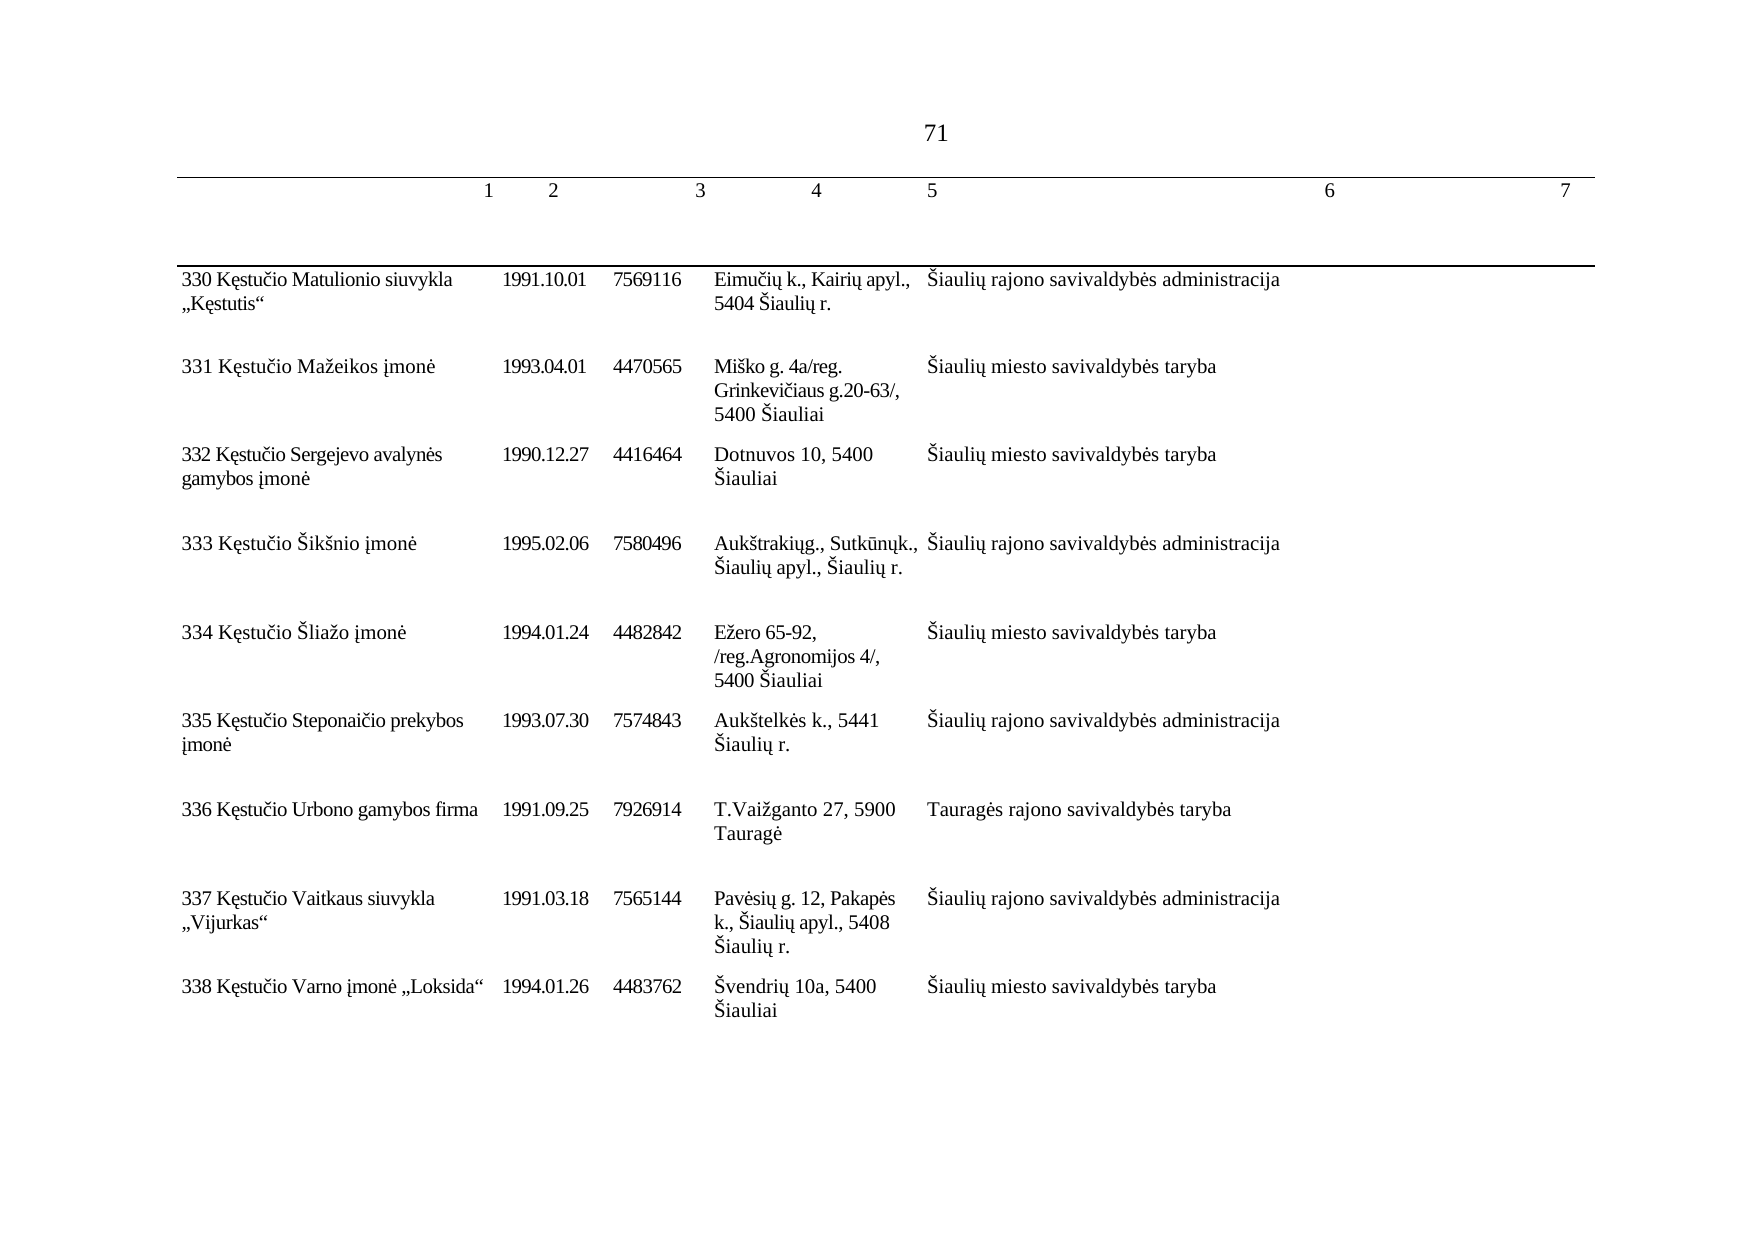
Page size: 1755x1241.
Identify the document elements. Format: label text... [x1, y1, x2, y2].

table_cell 4416464 [609, 442, 710, 531]
table_cell 335 Kęstučio Steponaičio prekybos įmonė [177, 708, 498, 797]
table_cell Pavėsių g. 12, Pakapės k., Šiaulių apyl., 5408 Šiaulių r. [710, 886, 923, 974]
table_cell [1320, 267, 1595, 354]
table_cell 337 Kęstučio Vaitkaus siuvykla „Vijurkas“ [177, 886, 498, 974]
table_cell 7926914 [609, 797, 710, 886]
table_cell [1320, 886, 1595, 974]
table_cell 1993.04.01 [498, 354, 609, 442]
table_cell 4482842 [609, 620, 710, 708]
table_cell 1993.07.30 [498, 708, 609, 797]
table_cell Ežero 65-92, /reg.Agronomijos 4/, 5400 Šiauliai [710, 620, 923, 708]
table_cell Aukštelkės k., 5441 Šiaulių r. [710, 708, 923, 797]
table_cell Dotnuvos 10, 5400 Šiauliai [710, 442, 923, 531]
table_cell 1991.09.25 [498, 797, 609, 886]
table_header 6 7 [1320, 178, 1595, 265]
table_cell [1320, 442, 1595, 531]
table_cell 332 Kęstučio Sergejevo avalynės gamybos įmonė [177, 442, 498, 531]
table_cell Eimučių k., Kairių apyl., 5404 Šiaulių r. [710, 267, 923, 354]
table_cell 1990.12.27 [498, 442, 609, 531]
table_cell [1320, 708, 1595, 797]
table_cell 336 Kęstučio Urbono gamybos firma [177, 797, 498, 886]
table_cell 4483762 [609, 974, 710, 1063]
table_cell 7580496 [609, 531, 710, 619]
table_cell Aukštrakiųg., Sutkūnųk., Šiaulių apyl., Šiaulių r. [710, 531, 923, 619]
table_cell Šiaulių miesto savivaldybės taryba [923, 442, 1320, 531]
table_cell [1320, 531, 1595, 619]
table_cell 1994.01.24 [498, 620, 609, 708]
table_cell 331 Kęstučio Mažeikos įmonė [177, 354, 498, 442]
table_cell T.Vaižganto 27, 5900 Tauragė [710, 797, 923, 886]
table_cell [1320, 797, 1595, 886]
table_cell 330 Kęstučio Matulionio siuvykla „Kęstutis“ [177, 267, 498, 354]
table_cell 4470565 [609, 354, 710, 442]
table_cell 1995.02.06 [498, 531, 609, 619]
table_cell Švendrių 10a, 5400 Šiauliai [710, 974, 923, 1063]
table_header 1 [177, 178, 498, 265]
table_cell [1320, 974, 1595, 1063]
table_cell Šiaulių rajono savivaldybės administracija [923, 267, 1320, 354]
table_cell 7565144 [609, 886, 710, 974]
table_cell [1320, 620, 1595, 708]
table_header 4 [710, 178, 923, 265]
table_cell [1320, 354, 1595, 442]
table_header 5 [923, 178, 1320, 265]
table_cell Tauragės rajono savivaldybės taryba [923, 797, 1320, 886]
table_cell 1991.10.01 [498, 267, 609, 354]
table_header 2 [498, 178, 609, 265]
table_cell Šiaulių rajono savivaldybės administracija [923, 708, 1320, 797]
table_header 3 [609, 178, 710, 265]
table_cell Šiaulių miesto savivaldybės taryba [923, 620, 1320, 708]
table_cell Šiaulių miesto savivaldybės taryba [923, 974, 1320, 1063]
table_cell 7569116 [609, 267, 710, 354]
table_cell 1991.03.18 [498, 886, 609, 974]
table_cell 338 Kęstučio Varno įmonė „Loksida“ [177, 974, 498, 1063]
table_cell 1994.01.26 [498, 974, 609, 1063]
table_cell Šiaulių miesto savivaldybės taryba [923, 354, 1320, 442]
table_cell Miško g. 4a/reg. Grinkevičiaus g.20-63/, 5400 Šiauliai [710, 354, 923, 442]
table_cell Šiaulių rajono savivaldybės administracija [923, 886, 1320, 974]
table_cell Šiaulių rajono savivaldybės administracija [923, 531, 1320, 619]
table_cell 333 Kęstučio Šikšnio įmonė [177, 531, 498, 619]
table_cell 334 Kęstučio Šliažo įmonė [177, 620, 498, 708]
table_cell 7574843 [609, 708, 710, 797]
